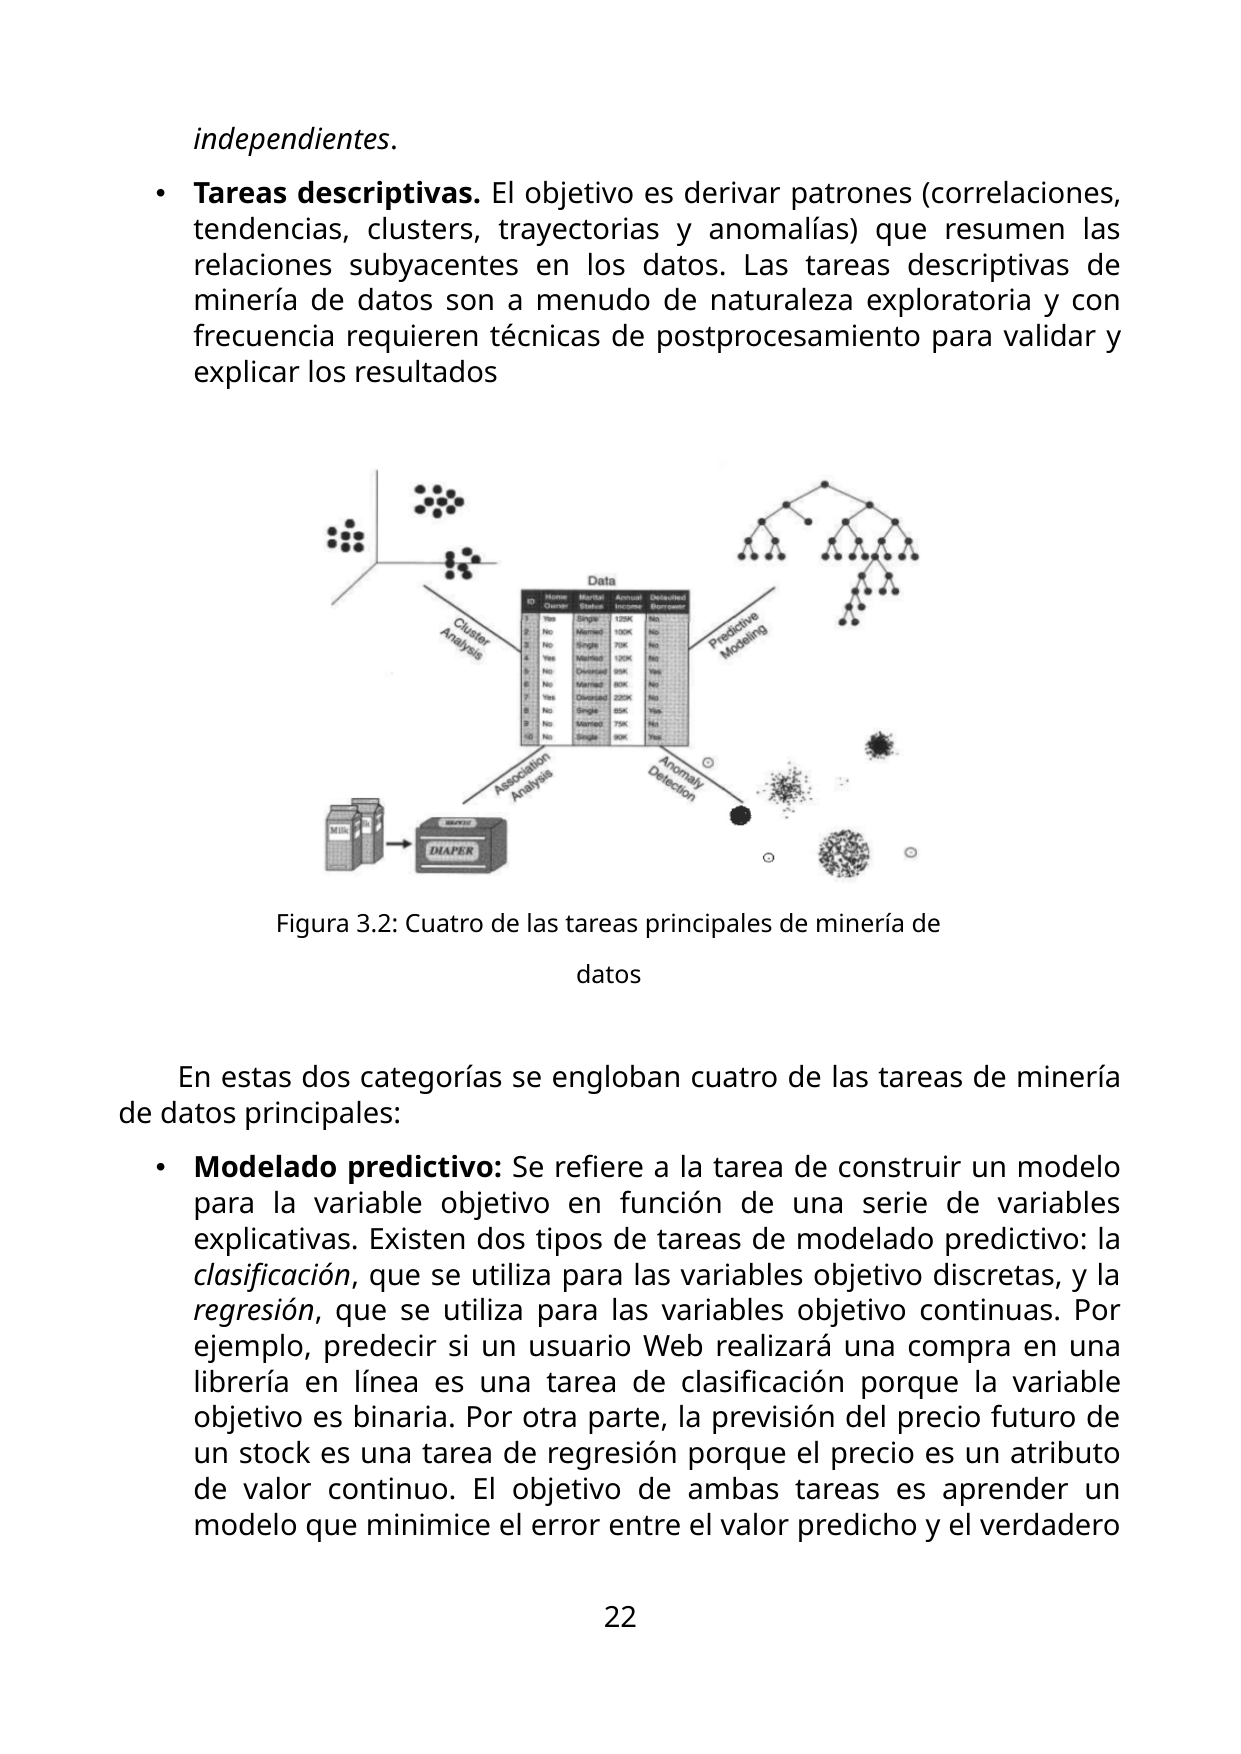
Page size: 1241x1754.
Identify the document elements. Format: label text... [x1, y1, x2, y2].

list independientes. [156, 118, 1122, 158]
list Modelado predictivo: Se refiere a la tarea de construir un modelo para la variable objetivo en función de una serie de variables explicativas. Existen dos tipos de tareas de modelado predictivo: la clasificación, que se utiliza para las variables objetivo discretas, y la regresión, que se utiliza para las variables objetivo continuas. Por ejemplo, predecir si un usuario Web realizará una compra en una librería en línea es una tarea de clasificación porque la variable objetivo es binaria. Por otra parte, la previsión del precio futuro de un stock es una tarea de regresión porque el precio es un atributo de valor continuo. El objetivo de ambas tareas es aprender un modelo que minimice el error entre el valor predicho y el verdadero [156, 1147, 1122, 1543]
text Figura 3.2: Cuatro de las tareas principales de minería de datos [252, 889, 964, 990]
picture [252, 447, 965, 889]
list Tareas descriptivas. El objetivo es derivar patrones (correlaciones, tendencias, clusters, trayectorias y anomalías) que resumen las relaciones subyacentes en los datos. Las tareas descriptivas de minería de datos son a menudo de naturaleza exploratoria y con frecuencia requieren técnicas de postprocesamiento para validar y explicar los resultados [156, 172, 1122, 391]
text En estas dos categorías se engloban cuatro de las tareas de minería de datos principales: [118, 1057, 1122, 1132]
